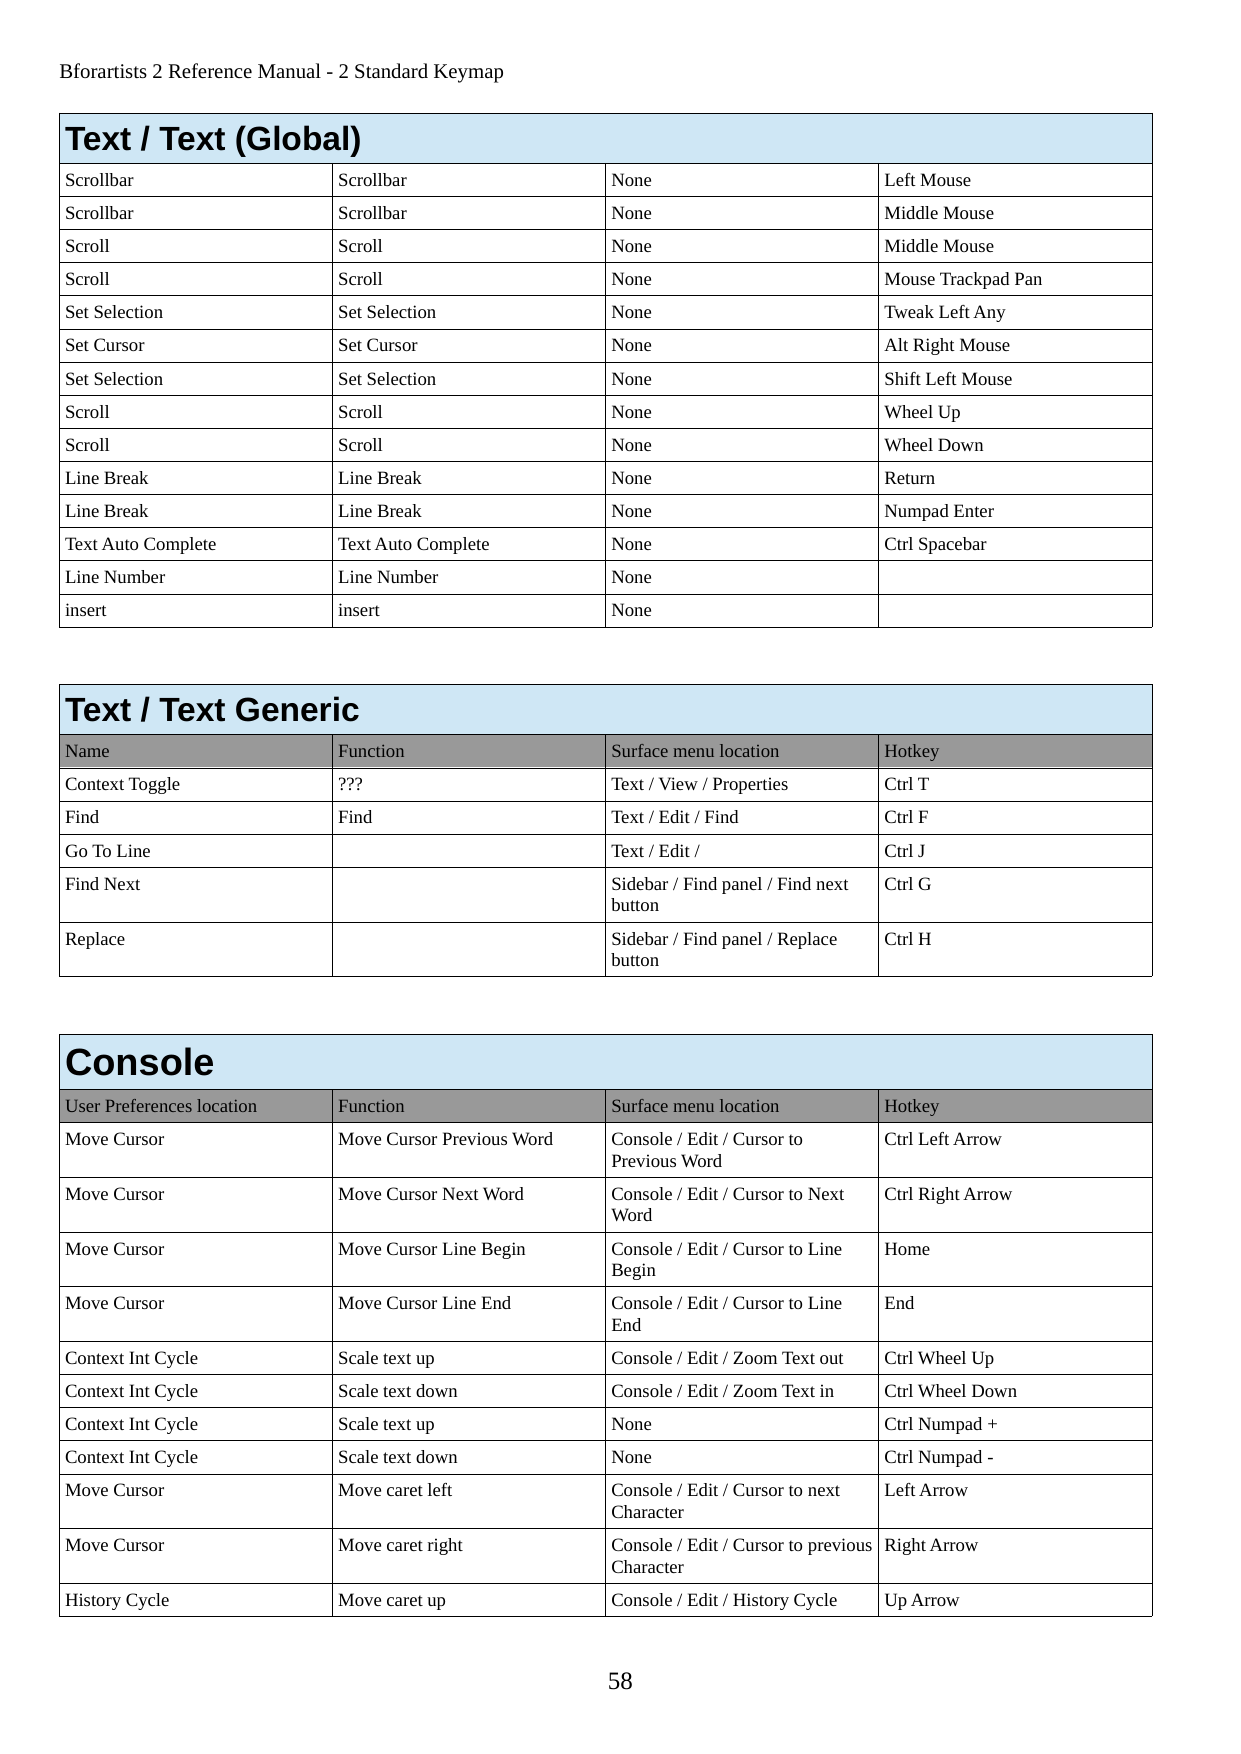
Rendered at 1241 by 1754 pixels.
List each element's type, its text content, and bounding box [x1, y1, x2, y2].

table_cell Set Selection [333, 363, 605, 395]
table_cell [333, 868, 605, 922]
table_cell Move Cursor [60, 1123, 332, 1177]
table_cell Ctrl Wheel Down [879, 1375, 1152, 1407]
table_cell Scroll [60, 429, 332, 461]
table_cell Sidebar / Find panel / Find next button [606, 868, 878, 922]
table_cell Ctrl J [879, 835, 1152, 867]
table_cell None [606, 595, 878, 627]
table_cell Scroll [333, 263, 605, 295]
table_cell Text / Edit / [606, 835, 878, 867]
table_cell Console / Edit / Cursor to Next Word [606, 1178, 878, 1232]
table_cell None [606, 396, 878, 428]
table_cell None [606, 230, 878, 262]
table_cell Ctrl F [879, 802, 1152, 834]
table_cell Move Cursor [60, 1178, 332, 1232]
table_cell Scale text up [333, 1408, 605, 1440]
table_cell None [606, 363, 878, 395]
table_cell Replace [60, 923, 332, 976]
table_cell Move Cursor Next Word [333, 1178, 605, 1232]
table_cell Return [879, 462, 1152, 494]
table_cell Set Cursor [60, 330, 332, 362]
table_cell Home [879, 1233, 1152, 1286]
table_cell [879, 595, 1152, 627]
table_cell Line Break [60, 462, 332, 494]
table_cell Line Number [60, 561, 332, 593]
table_cell Ctrl Left Arrow [879, 1123, 1152, 1177]
table_cell Scrollbar [60, 197, 332, 229]
table_cell Line Break [333, 495, 605, 527]
table_cell Scroll [60, 263, 332, 295]
table_cell Context Int Cycle [60, 1375, 332, 1407]
table_cell Line Break [60, 495, 332, 527]
table_cell None [606, 197, 878, 229]
table_cell User Preferences location [60, 1090, 332, 1122]
table_cell Scroll [60, 230, 332, 262]
table_cell Move Cursor Line Begin [333, 1233, 605, 1286]
table_cell Context Int Cycle [60, 1408, 332, 1440]
table_cell Ctrl G [879, 868, 1152, 922]
table_cell Move Cursor [60, 1529, 332, 1583]
table_cell End [879, 1287, 1152, 1341]
table_cell Surface menu location [606, 1090, 878, 1122]
table_cell Set Selection [60, 296, 332, 328]
table_cell Tweak Left Any [879, 296, 1152, 328]
table_cell [879, 561, 1152, 593]
table_cell None [606, 1408, 878, 1440]
table_cell Numpad Enter [879, 495, 1152, 527]
table_header Text / Text (Global) [60, 114, 1152, 163]
table_cell Scroll [333, 429, 605, 461]
table_cell Right Arrow [879, 1529, 1152, 1583]
table_cell Scroll [333, 396, 605, 428]
table_cell Console / Edit / Zoom Text out [606, 1342, 878, 1374]
table_cell Function [333, 735, 605, 767]
table_cell Go To Line [60, 835, 332, 867]
table_cell None [606, 330, 878, 362]
table_cell Ctrl Wheel Up [879, 1342, 1152, 1374]
table_cell Scale text down [333, 1441, 605, 1473]
table_cell Context Int Cycle [60, 1342, 332, 1374]
table_cell Scale text down [333, 1375, 605, 1407]
table_cell None [606, 164, 878, 196]
table_cell Find [333, 802, 605, 834]
table_cell Name [60, 735, 332, 767]
table_cell Move caret right [333, 1529, 605, 1583]
table_cell Console / Edit / Cursor to Previous Word [606, 1123, 878, 1177]
table_cell Up Arrow [879, 1584, 1152, 1616]
table_cell Set Cursor [333, 330, 605, 362]
table_cell None [606, 528, 878, 560]
table_cell Ctrl Numpad + [879, 1408, 1152, 1440]
table_cell Console / Edit / Zoom Text in [606, 1375, 878, 1407]
table_cell Hotkey [879, 735, 1152, 767]
table_cell Shift Left Mouse [879, 363, 1152, 395]
table_cell None [606, 429, 878, 461]
table_cell [333, 835, 605, 867]
table_cell Sidebar / Find panel / Replace button [606, 923, 878, 976]
table_cell Set Selection [333, 296, 605, 328]
table_cell Text / View / Properties [606, 769, 878, 801]
table_cell Mouse Trackpad Pan [879, 263, 1152, 295]
table_cell Move caret up [333, 1584, 605, 1616]
table_cell Context Toggle [60, 769, 332, 801]
table_cell Middle Mouse [879, 230, 1152, 262]
table_cell Wheel Down [879, 429, 1152, 461]
table_cell Text / Edit / Find [606, 802, 878, 834]
table_cell Move Cursor Previous Word [333, 1123, 605, 1177]
table_cell None [606, 296, 878, 328]
table_cell insert [60, 595, 332, 627]
table_cell Ctrl H [879, 923, 1152, 976]
table_cell None [606, 263, 878, 295]
table_cell Find Next [60, 868, 332, 922]
table_cell Console / Edit / Cursor to Line End [606, 1287, 878, 1341]
table_cell Console / Edit / Cursor to Line Begin [606, 1233, 878, 1286]
table_cell Wheel Up [879, 396, 1152, 428]
table_cell Move Cursor Line End [333, 1287, 605, 1341]
table_cell Scrollbar [333, 197, 605, 229]
table_cell Text Auto Complete [60, 528, 332, 560]
table_cell Scrollbar [333, 164, 605, 196]
table_cell Line Number [333, 561, 605, 593]
table_cell None [606, 561, 878, 593]
table_cell Console / Edit / Cursor to previous Character [606, 1529, 878, 1583]
table_cell Left Mouse [879, 164, 1152, 196]
table_cell Ctrl Right Arrow [879, 1178, 1152, 1232]
table_cell Surface menu location [606, 735, 878, 767]
table_cell History Cycle [60, 1584, 332, 1616]
table_cell Find [60, 802, 332, 834]
table_cell None [606, 462, 878, 494]
table_cell Ctrl Numpad - [879, 1441, 1152, 1473]
table_cell Move Cursor [60, 1287, 332, 1341]
table_cell None [606, 495, 878, 527]
table_cell Console / Edit / History Cycle [606, 1584, 878, 1616]
table_cell Alt Right Mouse [879, 330, 1152, 362]
table_header Console [60, 1035, 1152, 1089]
table_cell None [606, 1441, 878, 1473]
table_cell Left Arrow [879, 1475, 1152, 1528]
table_cell Move Cursor [60, 1475, 332, 1528]
table_cell Console / Edit / Cursor to next Character [606, 1475, 878, 1528]
table_cell Set Selection [60, 363, 332, 395]
table_cell Line Break [333, 462, 605, 494]
table_cell Ctrl T [879, 769, 1152, 801]
table_cell Scrollbar [60, 164, 332, 196]
table_cell Move Cursor [60, 1233, 332, 1286]
table_cell ??? [333, 769, 605, 801]
table_cell Ctrl Spacebar [879, 528, 1152, 560]
table_cell [333, 923, 605, 976]
table_cell Move caret left [333, 1475, 605, 1528]
table_cell Scroll [60, 396, 332, 428]
table_cell Middle Mouse [879, 197, 1152, 229]
table_cell Scale text up [333, 1342, 605, 1374]
table_cell insert [333, 595, 605, 627]
table_cell Function [333, 1090, 605, 1122]
table_cell Text Auto Complete [333, 528, 605, 560]
table_cell Scroll [333, 230, 605, 262]
table_cell Hotkey [879, 1090, 1152, 1122]
table_cell Context Int Cycle [60, 1441, 332, 1473]
table_header Text / Text Generic [60, 685, 1152, 734]
